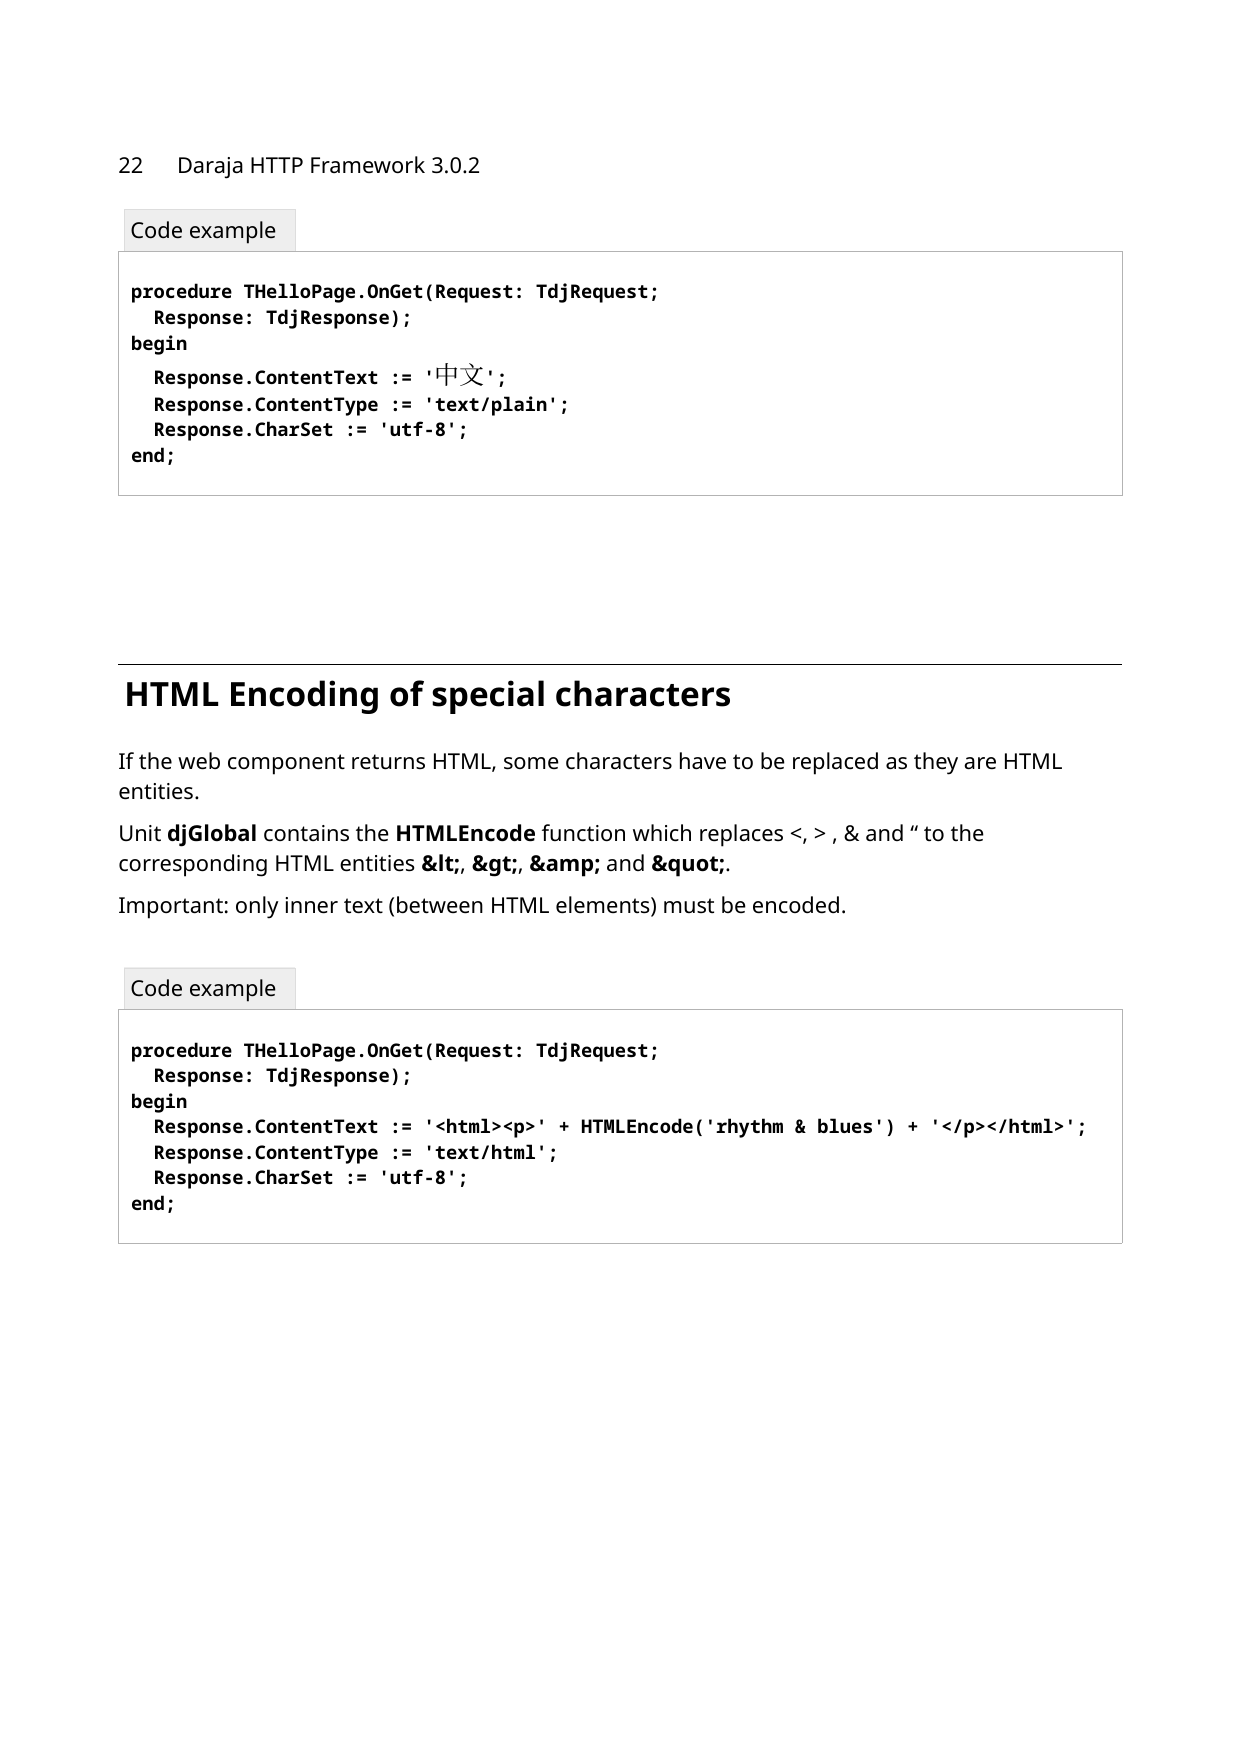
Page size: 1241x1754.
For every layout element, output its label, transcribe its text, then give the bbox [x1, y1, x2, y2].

subtitle HTML Encoding of special characters [118, 665, 1122, 722]
text end; [119, 440, 1122, 468]
text procedure THelloPage.OnGet(Request: TdjRequest; [119, 1035, 1122, 1060]
text Response.CharSet := 'utf-8'; [119, 414, 1122, 440]
text Response.ContentText := '<html><p>' + HTMLEncode('rhythm & blues') + '</p></html>'; [119, 1111, 1122, 1137]
text Response.ContentType := 'text/html'; [119, 1137, 1122, 1162]
text Code example [125, 969, 295, 1009]
text Code example [125, 210, 295, 251]
text Important: only inner text (between HTML elements) must be encoded. [118, 890, 1122, 920]
text begin [119, 1086, 1122, 1111]
text Response: TdjResponse); [119, 302, 1122, 328]
text Unit djGlobal contains the HTMLEncode function which replaces <, > , & and “ to the corresponding HTML entities &lt;, &gt;, &amp; and &quot;. [118, 818, 1122, 878]
text Response.ContentText := '中文'; [119, 353, 1122, 389]
text end; [119, 1188, 1122, 1216]
text If the web component returns HTML, some characters have to be replaced as they are HTML entities. [118, 746, 1122, 806]
text Response.ContentType := 'text/plain'; [119, 389, 1122, 414]
text Response: TdjResponse); [119, 1060, 1122, 1086]
text procedure THelloPage.OnGet(Request: TdjRequest; [119, 277, 1122, 302]
text begin [119, 328, 1122, 353]
text Response.CharSet := 'utf-8'; [119, 1162, 1122, 1188]
